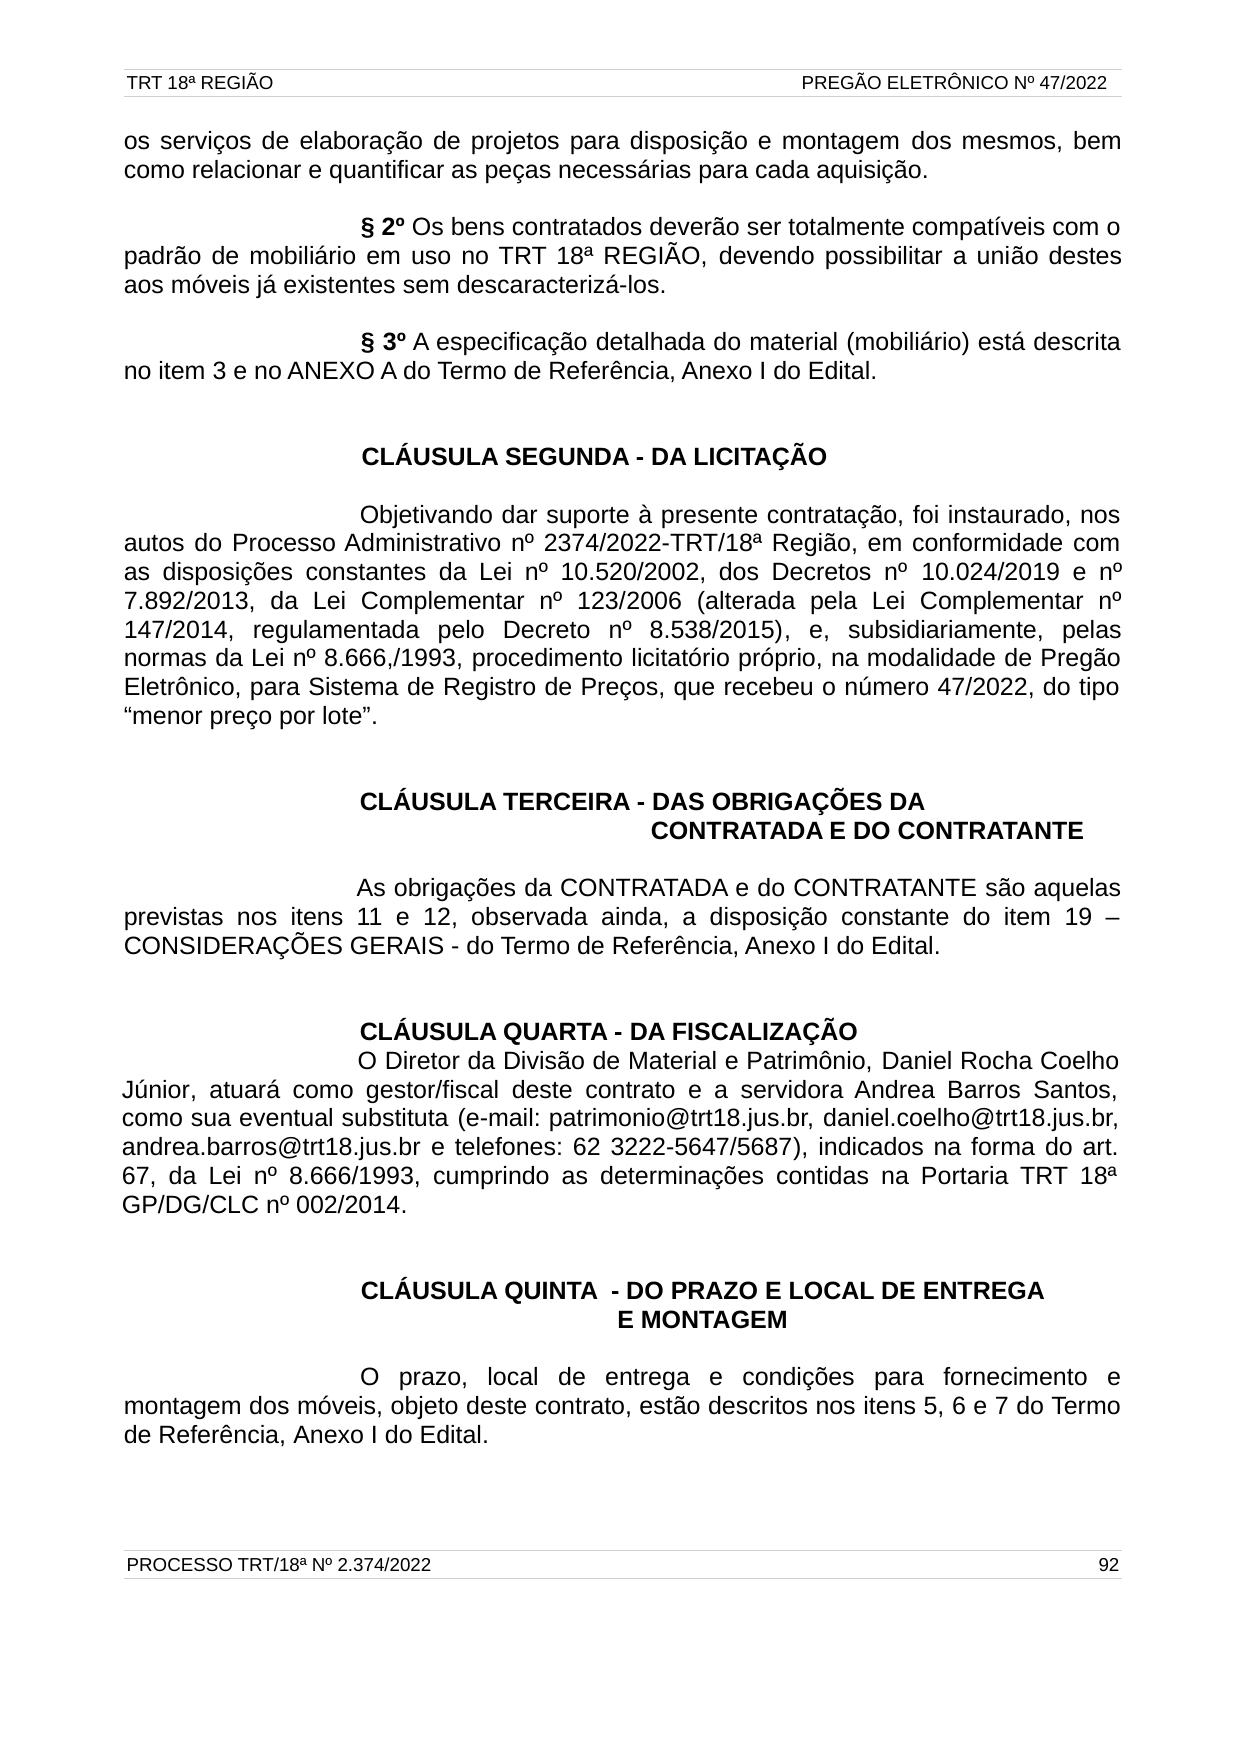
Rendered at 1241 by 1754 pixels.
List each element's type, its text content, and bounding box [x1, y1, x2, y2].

text Objetivando dar suporte à presente contratação, foi instaurado, nos autos do Processo Administrativo nº 2374/2022-TRT/18ª Região, em conformidade com as disposições constantes da Lei nº 10.520/2002, dos Decretos nº 10.024/2019 e nº 7.892/2013, da Lei Complementar nº 123/2006 (alterada pela Lei Complementar nº 147/2014, regulamentada pelo Decreto nº 8.538/2015), e, subsidiariamente, pelas normas da Lei nº 8.666,/1993, procedimento licitatório próprio, na modalidade de Pregão Eletrônico, para Sistema de Registro de Preços, que recebeu o número 47/2022, do tipo “menor preço por lote”. [123, 500, 1122, 730]
text § 2º Os bens contratados deverão ser totalmente compatíveis com o padrão de mobiliário em uso no TRT 18ª REGIÃO, devendo possibilitar a união destes aos móveis já existentes sem descaracterizá-los. [123, 212, 1122, 298]
text O Diretor da Divisão de Material e Patrimônio, Daniel Rocha Coelho Júnior, atuará como gestor/fiscal deste contrato e a servidora Andrea Barros Santos, como sua eventual substituta (e-mail: patrimonio@trt18.jus.br, daniel.coelho@trt18.jus.br, andrea.barros@trt18.jus.br e telefones: 62 3222-5647/5687), indicados na forma do art. 67, da Lei nº 8.666/1993, cumprindo as determinações contidas na Portaria TRT 18ª GP/DG/CLC nº 002/2014. [122, 1046, 1119, 1218]
text CLÁUSULA SEGUNDA - DA LICITAÇÃO [123, 442, 1122, 471]
text CLÁUSULA TERCEIRA - DAS OBRIGAÇÕES DA [123, 787, 1122, 816]
text § 3º A especificação detalhada do material (mobiliário) está descrita no item 3 e no ANEXO A do Termo de Referência, Anexo I do Edital. [123, 327, 1122, 385]
text O prazo, local de entrega e condições para fornecimento e montagem dos móveis, objeto deste contrato, estão descritos nos itens 5, 6 e 7 do Termo de Referência, Anexo I do Edital. [123, 1362, 1122, 1448]
text CLÁUSULA QUINTA - DO PRAZO E LOCAL DE ENTREGA [123, 1276, 1122, 1305]
text CONTRATADA E DO CONTRATANTE [123, 816, 1122, 845]
text E MONTAGEM [123, 1305, 1122, 1333]
text os serviços de elaboração de projetos para disposição e montagem dos mesmos, bem como relacionar e quantificar as peças necessárias para cada aquisição. [123, 126, 1122, 183]
text As obrigações da CONTRATADA e do CONTRATANTE são aquelas previstas nos itens 11 e 12, observada ainda, a disposição constante do item 19 – CONSIDERAÇÕES GERAIS - do Termo de Referência, Anexo I do Edital. [123, 873, 1122, 960]
text CLÁUSULA QUARTA - DA FISCALIZAÇÃO [123, 1017, 1122, 1046]
